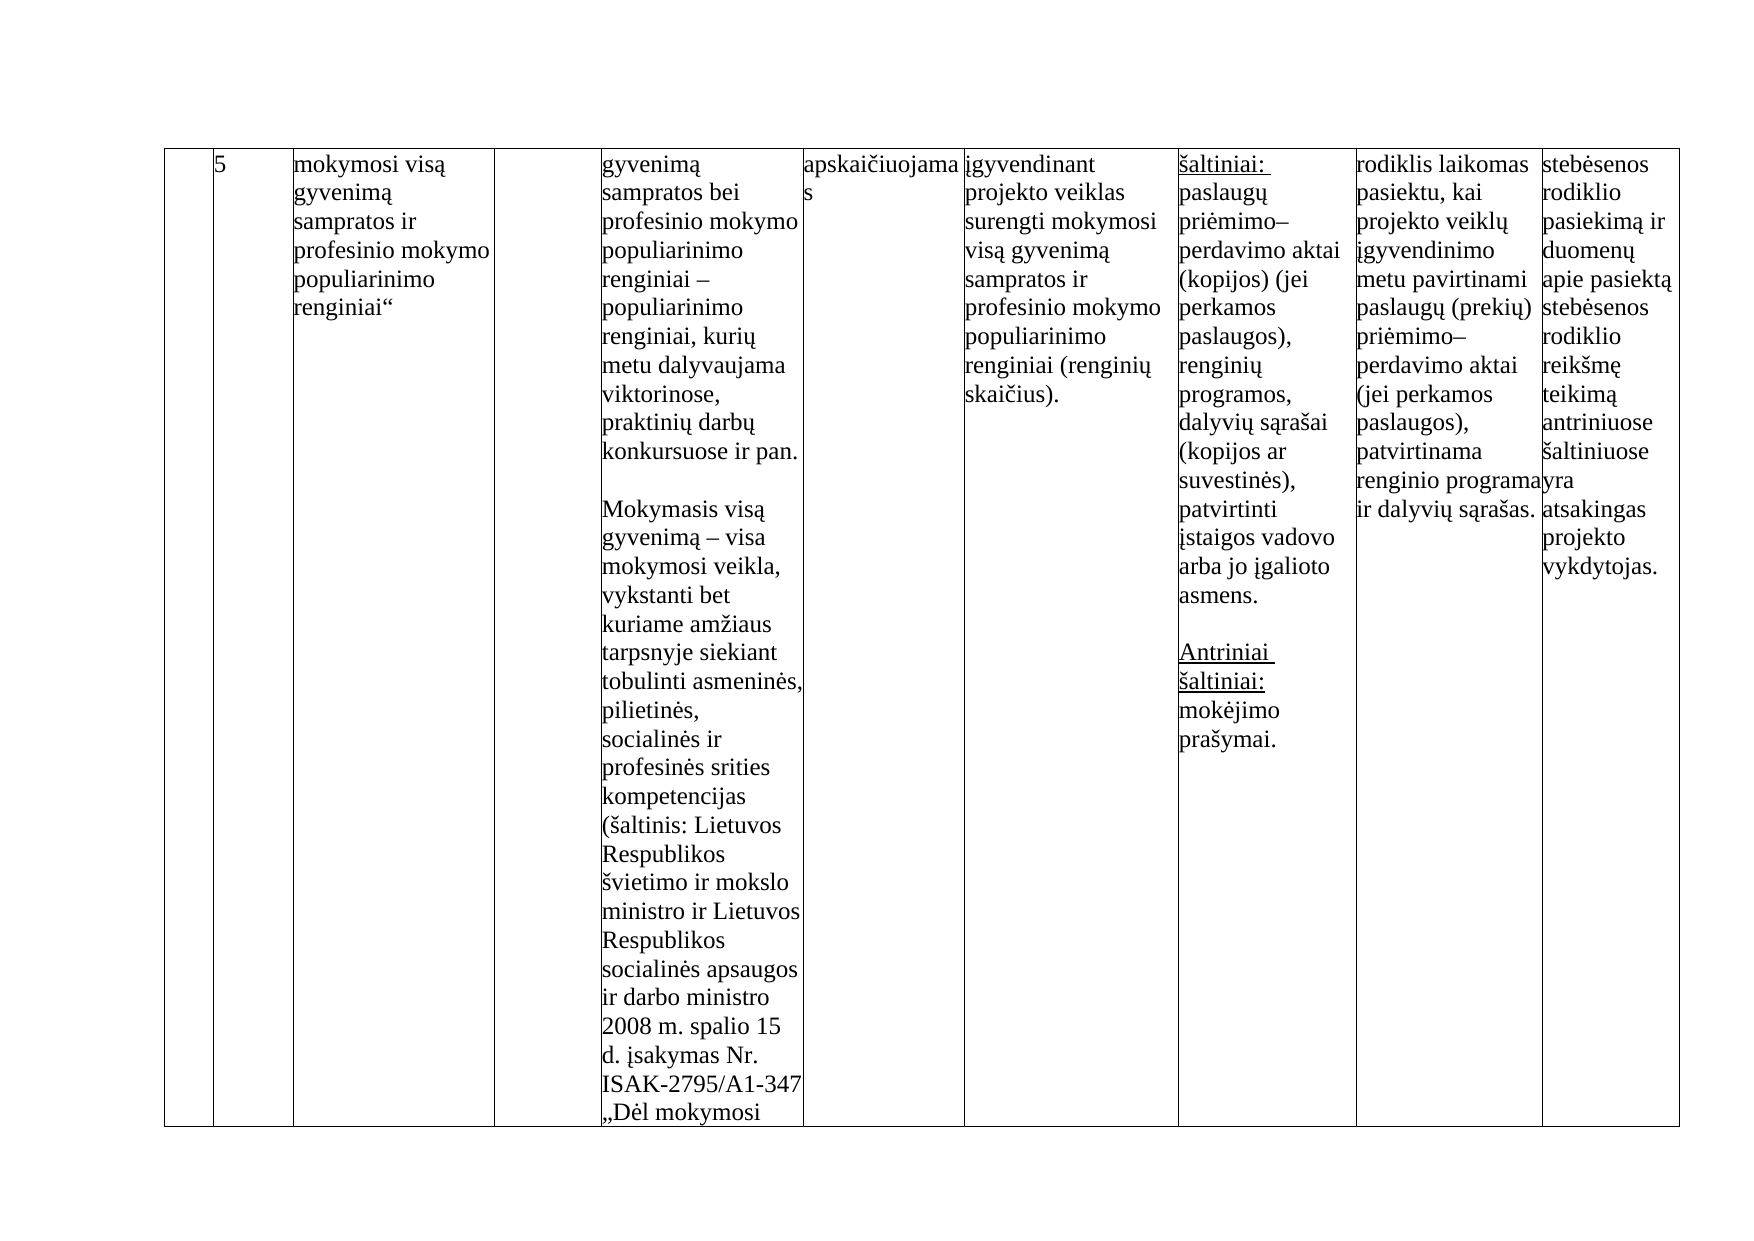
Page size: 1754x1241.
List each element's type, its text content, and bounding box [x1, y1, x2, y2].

table_cell 5 [214, 149, 293, 1126]
table_cell [495, 149, 601, 1126]
table_cell [165, 149, 213, 1126]
table_cell įgyvendinant projekto veiklas surengti mokymosi visą gyvenimą sampratos ir profesinio mokymo populiarinimo renginiai (renginių skaičius). [965, 149, 1178, 1126]
table_cell šaltiniai: paslaugų priėmimo–perdavimo aktai (kopijos) (jei perkamos paslaugos), renginių programos, dalyvių sąrašai (kopijos ar suvestinės), patvirtinti įstaigos vadovo arba jo įgalioto asmens. Antriniai šaltiniai: mokėjimo prašymai. [1179, 149, 1356, 1126]
table_cell stebėsenos rodiklio pasiekimą ir duomenų apie pasiektą stebėsenos rodiklio reikšmę teikimą antriniuose šaltiniuose yra atsakingas projekto vykdytojas. [1543, 149, 1679, 1126]
table_cell mokymosi visą gyvenimą sampratos ir profesinio mokymo populiarinimo renginiai“ [294, 149, 494, 1126]
table_cell rodiklis laikomas pasiektu, kai projekto veiklų įgyvendinimo metu pavirtinami paslaugų (prekių) priėmimo– perdavimo aktai (jei perkamos paslaugos), patvirtinama renginio programa ir dalyvių sąrašas. [1357, 149, 1542, 1126]
table_cell gyvenimą sampratos bei profesinio mokymo populiarinimo renginiai – populiarinimo renginiai, kurių metu dalyvaujama viktorinose, praktinių darbų konkursuose ir pan. Mokymasis visą gyvenimą – visa mokymosi veikla, vykstanti bet kuriame amžiaus tarpsnyje siekiant tobulinti asmeninės, pilietinės, socialinės ir profesinės srities kompetencijas (šaltinis: Lietuvos Respublikos švietimo ir mokslo ministro ir Lietuvos Respublikos socialinės apsaugos ir darbo ministro 2008 m. spalio 15 d. įsakymas Nr. ISAK-2795/A1-347 „Dėl mokymosi [602, 149, 803, 1126]
table_cell apskaičiuojamas [804, 149, 964, 1126]
